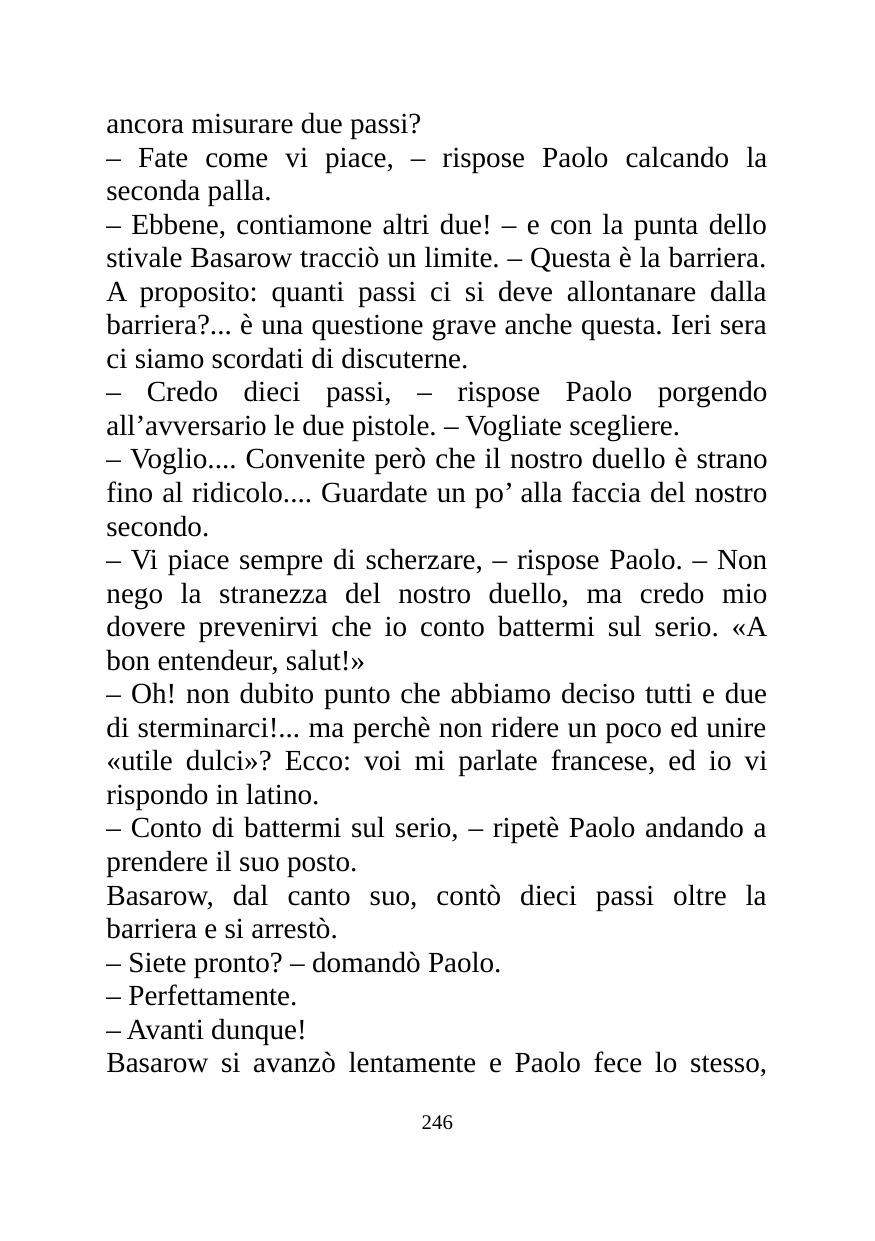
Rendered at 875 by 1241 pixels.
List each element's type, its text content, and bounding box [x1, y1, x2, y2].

text – Voglio.... Convenite però che il nostro duello è strano fino al ridicolo.... Guardate un po’ alla faccia del nostro secondo. [106, 442, 768, 542]
text – Avanti dunque! [106, 1012, 768, 1045]
text Basarow si avanzò lentamente e Paolo fece lo stesso, [106, 1045, 768, 1079]
text – Vi piace sempre di scherzare, – rispose Paolo. – Non nego la stranezza del nostro duello, ma credo mio dovere prevenirvi che io conto battermi sul serio. «A bon entendeur, salut!» [106, 542, 768, 676]
text – Siete pronto? – domandò Paolo. [106, 945, 768, 978]
text – Credo dieci passi, – rispose Paolo porgendo all’avversario le due pistole. – Vogliate scegliere. [106, 374, 768, 442]
text – Fate come vi piace, – rispose Paolo calcando la seconda palla. [106, 140, 768, 207]
text ancora misurare due passi? [106, 106, 768, 140]
text – Oh! non dubito punto che abbiamo deciso tutti e due di sterminarci!... ma perchè non ridere un poco ed unire «utile dulci»? Ecco: voi mi parlate francese, ed io vi rispondo in latino. [106, 676, 768, 811]
text Basarow, dal canto suo, contò dieci passi oltre la barriera e si arrestò. [106, 878, 768, 945]
text – Conto di battermi sul serio, – ripetè Paolo andando a prendere il suo posto. [106, 811, 768, 878]
text – Perfettamente. [106, 978, 768, 1012]
text – Ebbene, contiamone altri due! – e con la punta dello stivale Basarow tracciò un limite. – Questa è la barriera. A proposito: quanti passi ci si deve allontanare dalla barriera?... è una questione grave anche questa. Ieri sera ci siamo scordati di discuterne. [106, 207, 768, 374]
